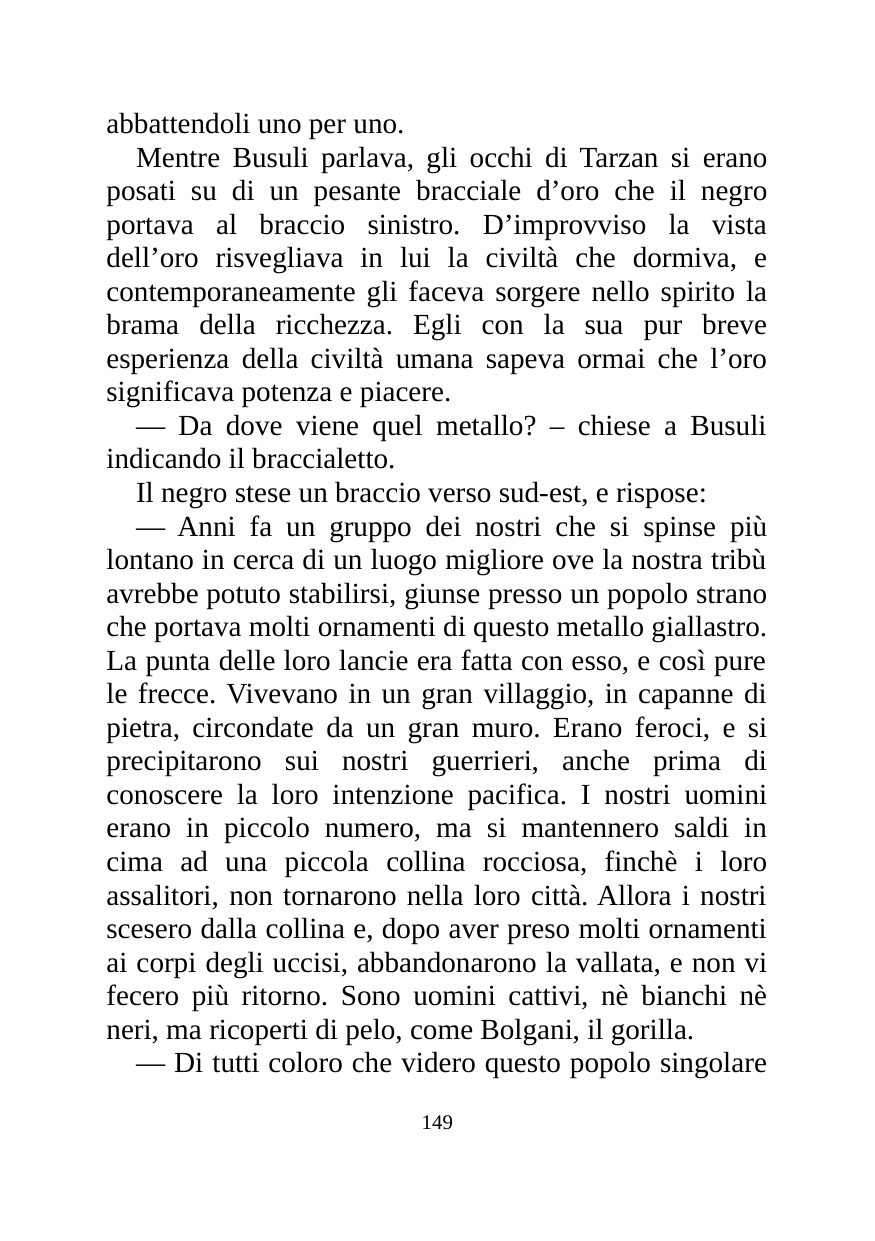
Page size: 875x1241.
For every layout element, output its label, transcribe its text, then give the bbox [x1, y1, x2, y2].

text abbattendoli uno per uno. [106, 106, 768, 140]
text Mentre Busuli parlava, gli occhi di Tarzan si erano posati su di un pesante bracciale d’oro che il negro portava al braccio sinistro. D’improvviso la vista dell’oro risvegliava in lui la civiltà che dormiva, e contemporaneamente gli faceva sorgere nello spirito la brama della ricchezza. Egli con la sua pur breve esperienza della civiltà umana sapeva ormai che l’oro significava potenza e piacere. [106, 140, 768, 408]
text Il negro stese un braccio verso sud-est, e rispose: [106, 475, 768, 509]
text — Di tutti coloro che videro questo popolo singolare [106, 1045, 768, 1079]
text — Anni fa un gruppo dei nostri che si spinse più lontano in cerca di un luogo migliore ove la nostra tribù avrebbe potuto stabilirsi, giunse presso un popolo strano che portava molti ornamenti di questo metallo giallastro. La punta delle loro lancie era fatta con esso, e così pure le frecce. Vivevano in un gran villaggio, in capanne di pietra, circondate da un gran muro. Erano feroci, e si precipitarono sui nostri guerrieri, anche prima di conoscere la loro intenzione pacifica. I nostri uomini erano in piccolo numero, ma si mantennero saldi in cima ad una piccola collina rocciosa, finchè i loro assalitori, non tornarono nella loro città. Allora i nostri scesero dalla collina e, dopo aver preso molti ornamenti ai corpi degli uccisi, abbandonarono la vallata, e non vi fecero più ritorno. Sono uomini cattivi, nè bianchi nè neri, ma ricoperti di pelo, come Bolgani, il gorilla. [106, 509, 768, 1045]
text — Da dove viene quel metallo? – chiese a Busuli indicando il braccialetto. [106, 408, 768, 475]
